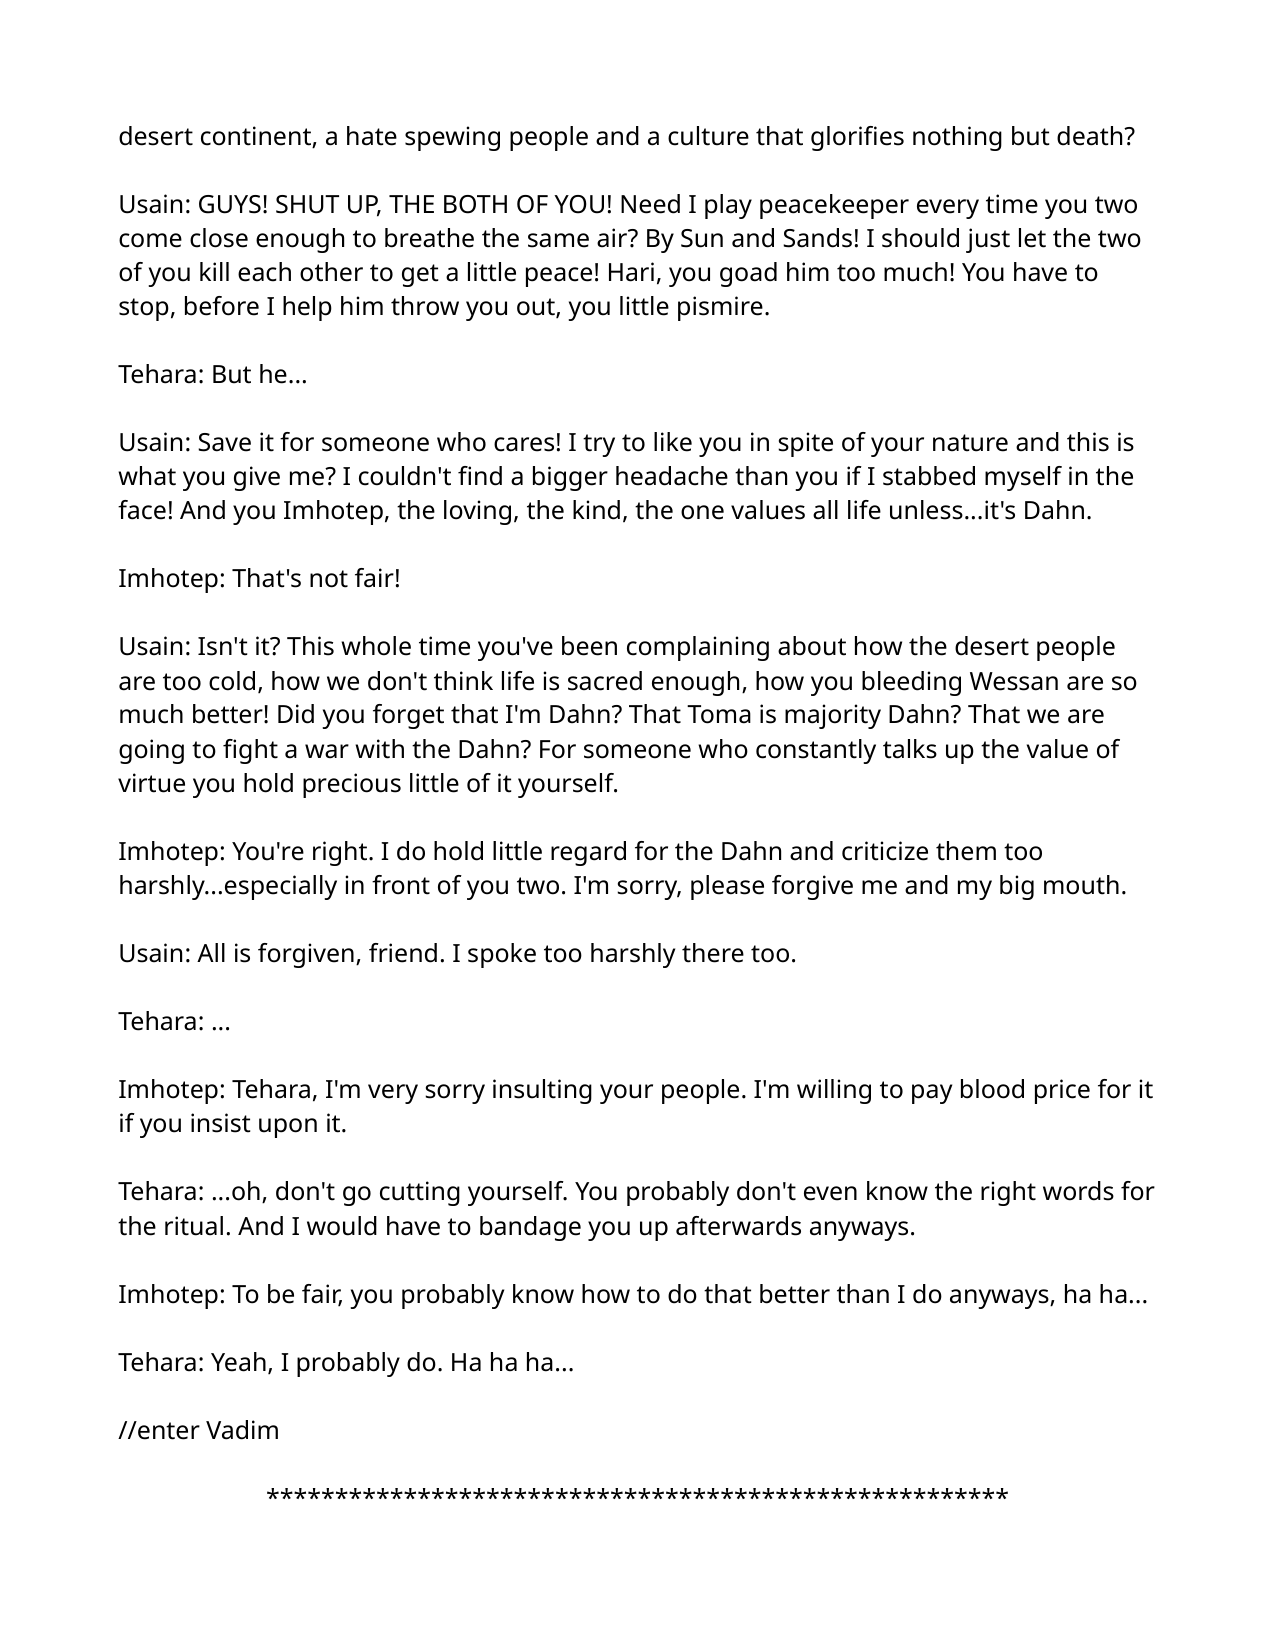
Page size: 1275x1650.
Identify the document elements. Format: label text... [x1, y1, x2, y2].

text Imhotep: That's not fair! [118, 561, 1157, 595]
text Imhotep: You're right. I do hold little regard for the Dahn and criticize them too harshly...especially in front of you two. I'm sorry, please forgive me and my big mouth. [118, 833, 1157, 902]
text Usain: GUYS! SHUT UP, THE BOTH OF YOU! Need I play peacekeeper every time you two come close enough to breathe the same air? By Sun and Sands! I should just let the two of you kill each other to get a little peace! Hari, you goad him too much! You have to stop, before I help him throw you out, you little pismire. [118, 186, 1157, 322]
text ****************************************************** [118, 1481, 1157, 1515]
text desert continent, a hate spewing people and a culture that glorifies nothing but death? [118, 118, 1157, 152]
text Tehara: But he... [118, 357, 1157, 391]
text Usain: All is forgiven, friend. I spoke too harshly there too. [118, 936, 1157, 970]
text Imhotep: Tehara, I'm very sorry insulting your people. I'm willing to pay blood price for it if you insist upon it. [118, 1072, 1157, 1140]
text Imhotep: To be fair, you probably know how to do that better than I do anyways, ha ha... [118, 1276, 1157, 1310]
text Usain: Save it for someone who cares! I try to like you in spite of your nature and this is what you give me? I couldn't find a bigger headache than you if I stabbed myself in the face! And you Imhotep, the loving, the kind, the one values all life unless...it's Dahn. [118, 425, 1157, 527]
text Usain: Isn't it? This whole time you've been complaining about how the desert people are too cold, how we don't think life is sacred enough, how you bleeding Wessan are so much better! Did you forget that I'm Dahn? That Toma is majority Dahn? That we are going to fight a war with the Dahn? For someone who constantly talks up the value of virtue you hold precious little of it yourself. [118, 629, 1157, 799]
text Tehara: ...oh, don't go cutting yourself. You probably don't even know the right words for the ritual. And I would have to bandage you up afterwards anyways. [118, 1174, 1157, 1242]
text Tehara: Yeah, I probably do. Ha ha ha... [118, 1344, 1157, 1378]
text //enter Vadim [118, 1412, 1157, 1447]
text Tehara: ... [118, 1004, 1157, 1038]
